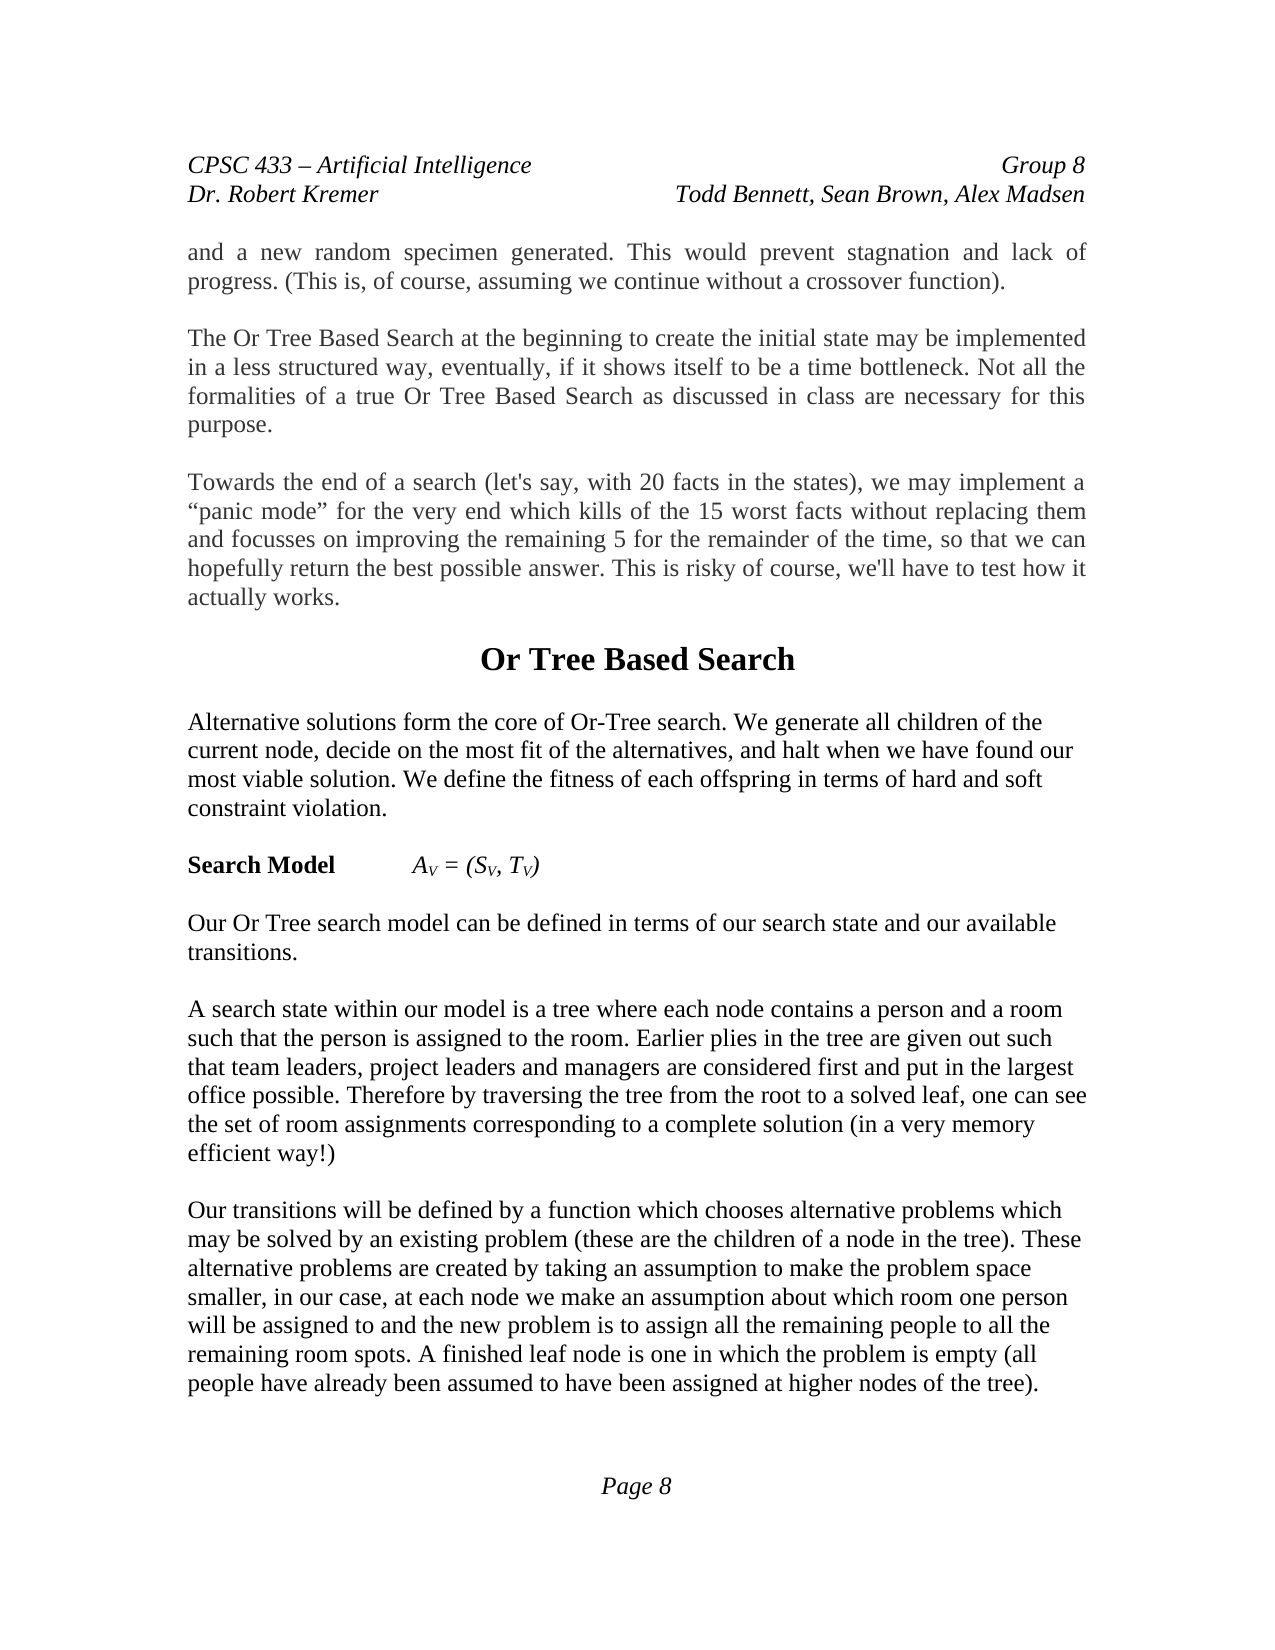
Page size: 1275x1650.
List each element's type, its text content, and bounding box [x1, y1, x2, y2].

text A search state within our model is a tree where each node contains a person and a room such that the person is assigned to the room. Earlier plies in the tree are given out such that team leaders, project leaders and managers are considered first and put in the largest office possible. Therefore by traversing the tree from the root to a solved leaf, one can see the set of room assignments corresponding to a complete solution (in a very memory efficient way!) [187, 994, 1087, 1167]
text Towards the end of a search (let's say, with 20 facts in the states), we may implement a “panic mode” for the very end which kills of the 15 worst facts without replacing them and focusses on improving the remaining 5 for the remainder of the time, so that we can hopefully return the best possible answer. This is risky of course, we'll have to test how it actually works. [187, 438, 1087, 611]
text and a new random specimen generated. This would prevent stagnation and lack of progress. (This is, of course, assuming we continue without a crossover function). [187, 237, 1087, 294]
text Alternative solutions form the core of Or-Tree search. We generate all children of the current node, decide on the most fit of the alternatives, and halt when we have found our most viable solution. We define the fitness of each offspring in terms of hard and soft constraint violation. [187, 707, 1087, 822]
text The Or Tree Based Search at the beginning to create the initial state may be implemented in a less structured way, eventually, if it shows itself to be a time bottleneck. Not all the formalities of a true Or Tree Based Search as discussed in class are necessary for this purpose. [187, 294, 1087, 438]
text Or Tree Based Search [187, 639, 1087, 678]
text Our transitions will be defined by a function which chooses alternative problems which may be solved by an existing problem (these are the children of a node in the tree). These alternative problems are created by taking an assumption to make the problem space smaller, in our case, at each node we make an assumption about which room one person will be assigned to and the new problem is to assign all the remaining people to all the remaining room spots. A finished leaf node is one in which the problem is empty (all people have already been assumed to have been assigned at higher nodes of the tree). [187, 1195, 1087, 1397]
text Search Model AV = (SV, TV) [187, 850, 1087, 879]
text Our Or Tree search model can be defined in terms of our search state and our available transitions. [187, 908, 1087, 965]
